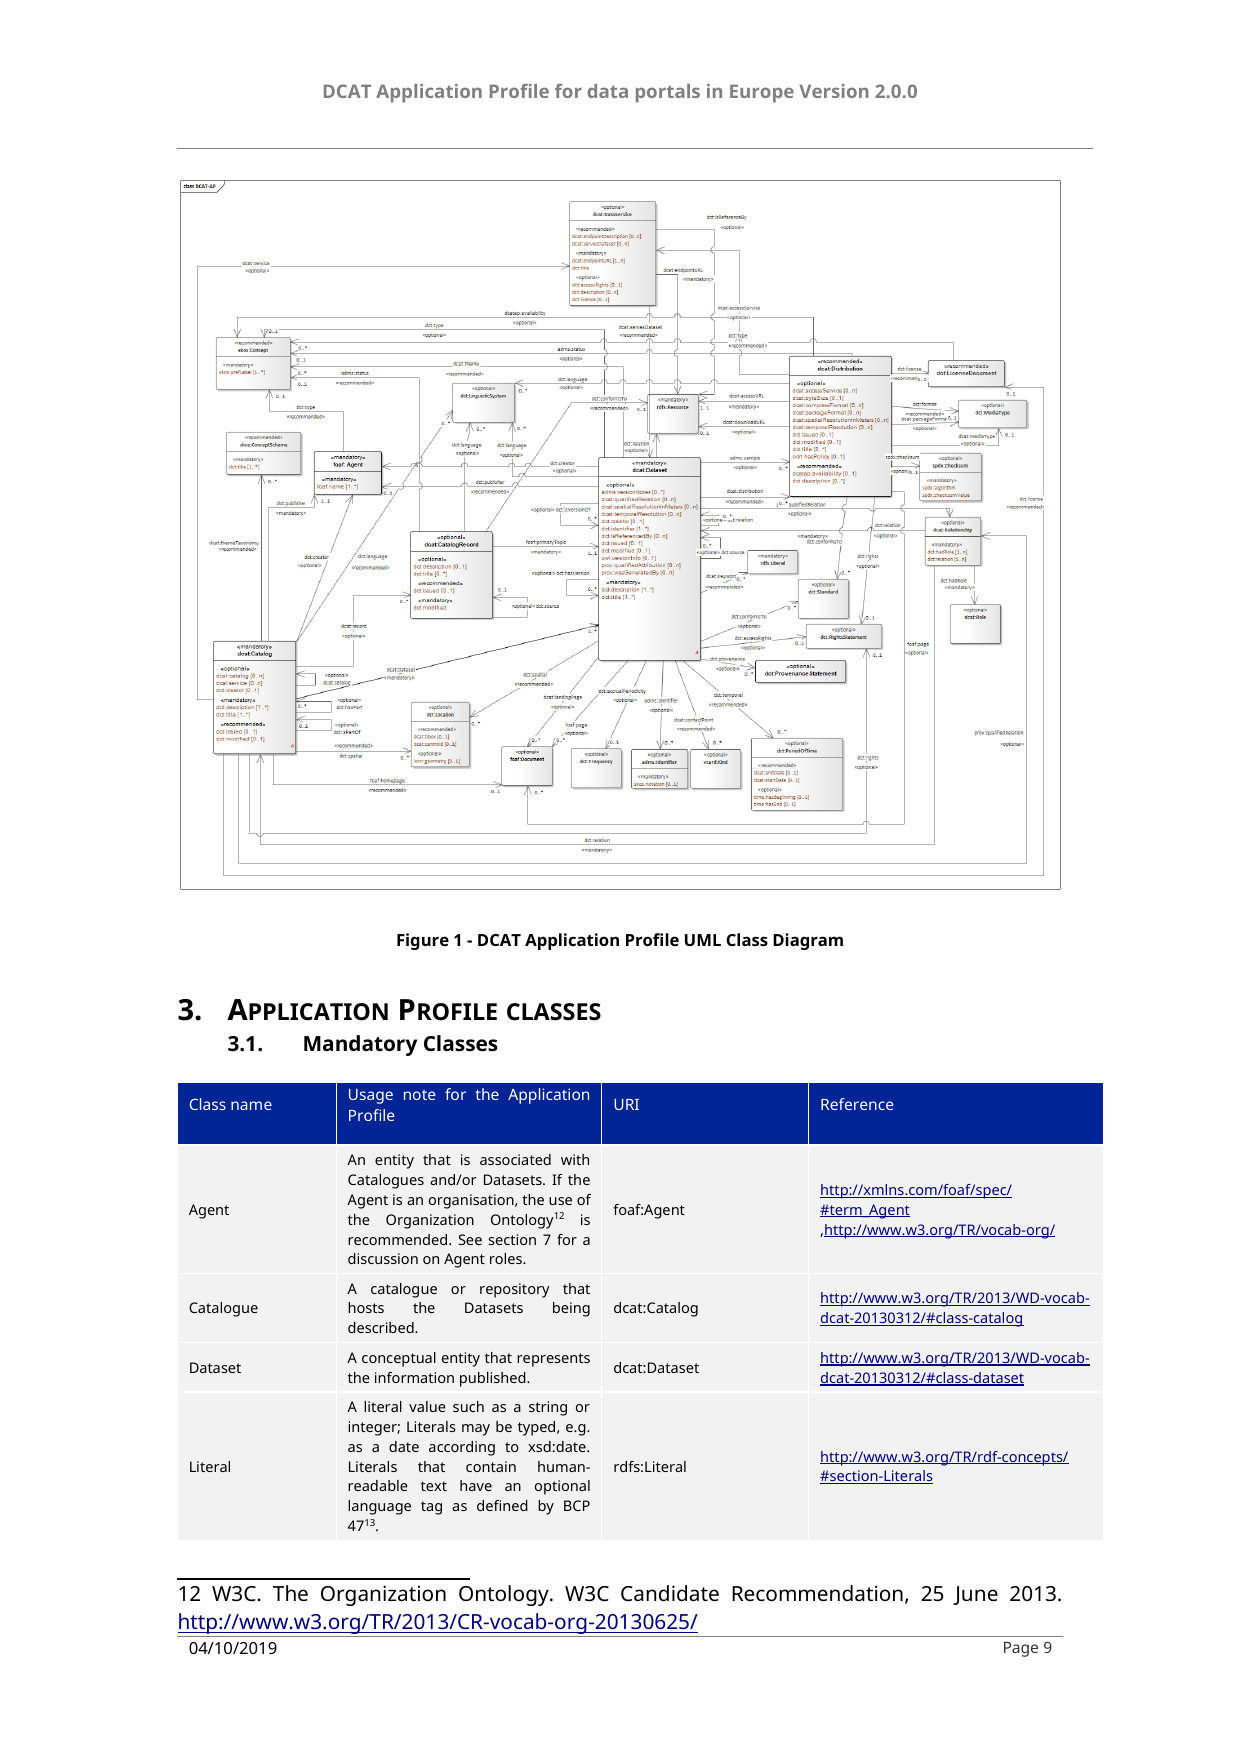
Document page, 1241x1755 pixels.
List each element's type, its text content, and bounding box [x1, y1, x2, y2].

table_cell Literal [178, 1393, 336, 1540]
subtitle Application Profile classes [177, 989, 1063, 1029]
table_cell dcat:Dataset [602, 1343, 808, 1391]
table_header Reference [809, 1083, 1103, 1144]
table_cell Agent [178, 1146, 336, 1273]
table_cell Catalogue [178, 1274, 336, 1342]
subtitle Mandatory Classes [227, 1029, 1063, 1057]
table_cell Dataset [178, 1343, 336, 1391]
table_cell http://www.w3.org/TR/rdf-concepts/#section-Literals [809, 1393, 1103, 1540]
table_cell http://www.w3.org/TR/2013/WD-vocab-dcat-20130312/#class-catalog [809, 1274, 1103, 1342]
table_cell http://xmlns.com/foaf/spec/#term_Agent ,http://www.w3.org/TR/vocab-org/ [809, 1146, 1103, 1273]
text Figure 1 - DCAT Application Profile UML Class Diagram [177, 929, 1063, 952]
table_cell A catalogue or repository that hosts the Datasets being described. [337, 1274, 601, 1342]
table_cell foaf:Agent [602, 1146, 808, 1273]
table_cell rdfs:Literal [602, 1393, 808, 1540]
table_header URI [602, 1083, 808, 1144]
table_header Class name [178, 1083, 336, 1144]
table_cell http://www.w3.org/TR/2013/WD-vocab-dcat-20130312/#class-dataset [809, 1343, 1103, 1391]
table_cell dcat:Catalog [602, 1274, 808, 1342]
table_cell A literal value such as a string or integer; Literals may be typed, e.g. as a date according to xsd:date. Literals that contain human-readable text have an optional language tag as defined by BCP 47. [337, 1393, 601, 1540]
table_cell An entity that is associated with Catalogues and/or Datasets. If the Agent is an organisation, the use of the Organization Ontology is recommended. See section 7 for a discussion on Agent roles. [337, 1146, 601, 1273]
table_header Usage note for the Application Profile [337, 1083, 601, 1144]
table_cell A conceptual entity that represents the information published. [337, 1343, 601, 1391]
